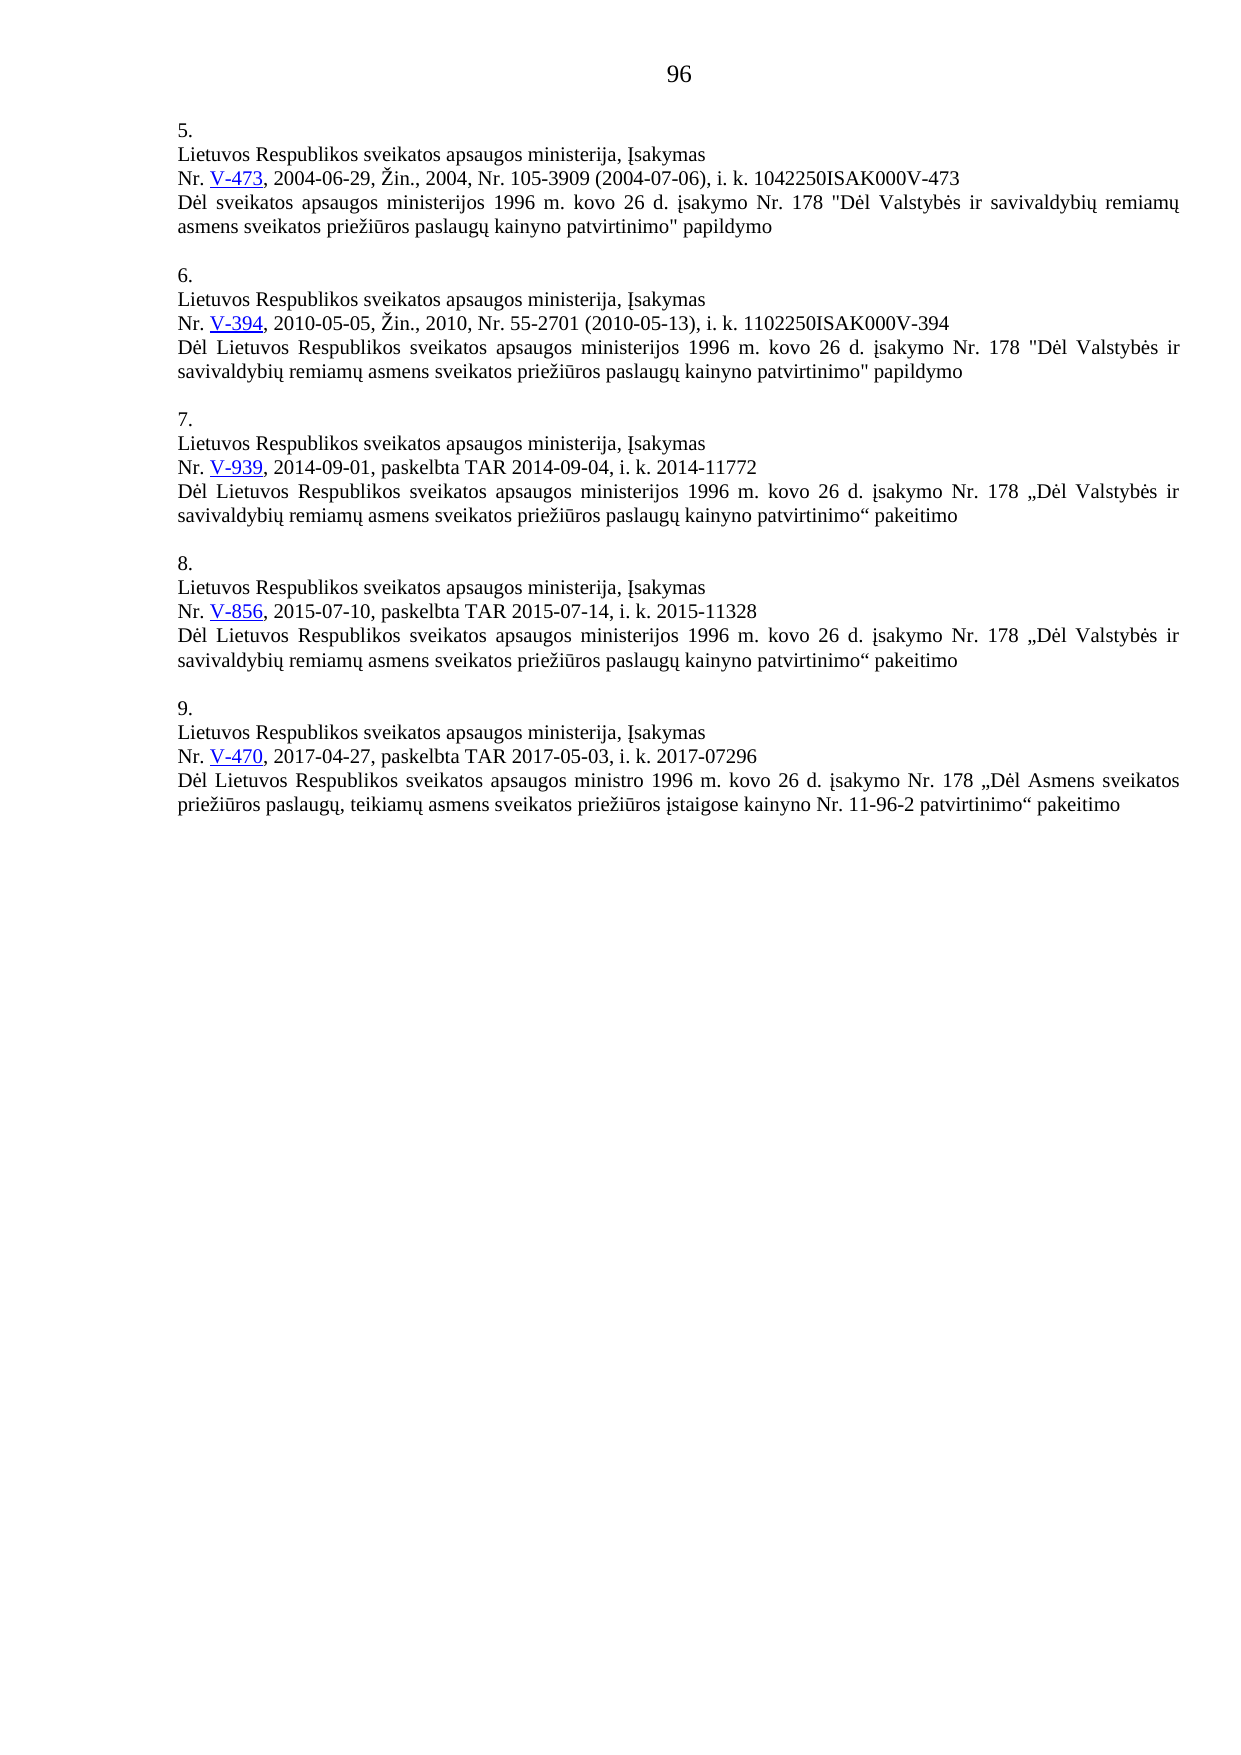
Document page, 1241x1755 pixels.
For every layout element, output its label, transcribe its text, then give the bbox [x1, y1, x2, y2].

text 9. [177, 696, 1181, 720]
text Dėl Lietuvos Respublikos sveikatos apsaugos ministerijos 1996 m. kovo 26 d. įsakymo Nr. 178 „Dėl Valstybės ir savivaldybių remiamų asmens sveikatos priežiūros paslaugų kainyno patvirtinimo“ pakeitimo [177, 479, 1181, 527]
text Nr. V-470, 2017-04-27, paskelbta TAR 2017-05-03, i. k. 2017-07296 [177, 744, 1181, 768]
text Dėl Lietuvos Respublikos sveikatos apsaugos ministerijos 1996 m. kovo 26 d. įsakymo Nr. 178 "Dėl Valstybės ir savivaldybių remiamų asmens sveikatos priežiūros paslaugų kainyno patvirtinimo" papildymo [177, 335, 1181, 383]
text Lietuvos Respublikos sveikatos apsaugos ministerija, Įsakymas [177, 575, 1181, 599]
text Nr. V-939, 2014-09-01, paskelbta TAR 2014-09-04, i. k. 2014-11772 [177, 455, 1181, 479]
text 8. [177, 551, 1181, 575]
text Dėl sveikatos apsaugos ministerijos 1996 m. kovo 26 d. įsakymo Nr. 178 "Dėl Valstybės ir savivaldybių remiamų asmens sveikatos priežiūros paslaugų kainyno patvirtinimo" papildymo [177, 190, 1181, 238]
text Lietuvos Respublikos sveikatos apsaugos ministerija, Įsakymas [177, 720, 1181, 744]
text Lietuvos Respublikos sveikatos apsaugos ministerija, Įsakymas [177, 431, 1181, 455]
text Nr. V-394, 2010-05-05, Žin., 2010, Nr. 55-2701 (2010-05-13), i. k. 1102250ISAK000V-394 [177, 311, 1181, 335]
text Nr. V-473, 2004-06-29, Žin., 2004, Nr. 105-3909 (2004-07-06), i. k. 1042250ISAK000V-473 [177, 166, 1181, 190]
text Lietuvos Respublikos sveikatos apsaugos ministerija, Įsakymas [177, 142, 1181, 166]
text Dėl Lietuvos Respublikos sveikatos apsaugos ministro 1996 m. kovo 26 d. įsakymo Nr. 178 „Dėl Asmens sveikatos priežiūros paslaugų, teikiamų asmens sveikatos priežiūros įstaigose kainyno Nr. 11-96-2 patvirtinimo“ pakeitimo [177, 768, 1181, 816]
text 5. [177, 118, 1181, 142]
text Nr. V-856, 2015-07-10, paskelbta TAR 2015-07-14, i. k. 2015-11328 [177, 599, 1181, 623]
text Lietuvos Respublikos sveikatos apsaugos ministerija, Įsakymas [177, 287, 1181, 311]
text Dėl Lietuvos Respublikos sveikatos apsaugos ministerijos 1996 m. kovo 26 d. įsakymo Nr. 178 „Dėl Valstybės ir savivaldybių remiamų asmens sveikatos priežiūros paslaugų kainyno patvirtinimo“ pakeitimo [177, 623, 1181, 672]
text 6. [177, 262, 1181, 287]
text 7. [177, 407, 1181, 431]
